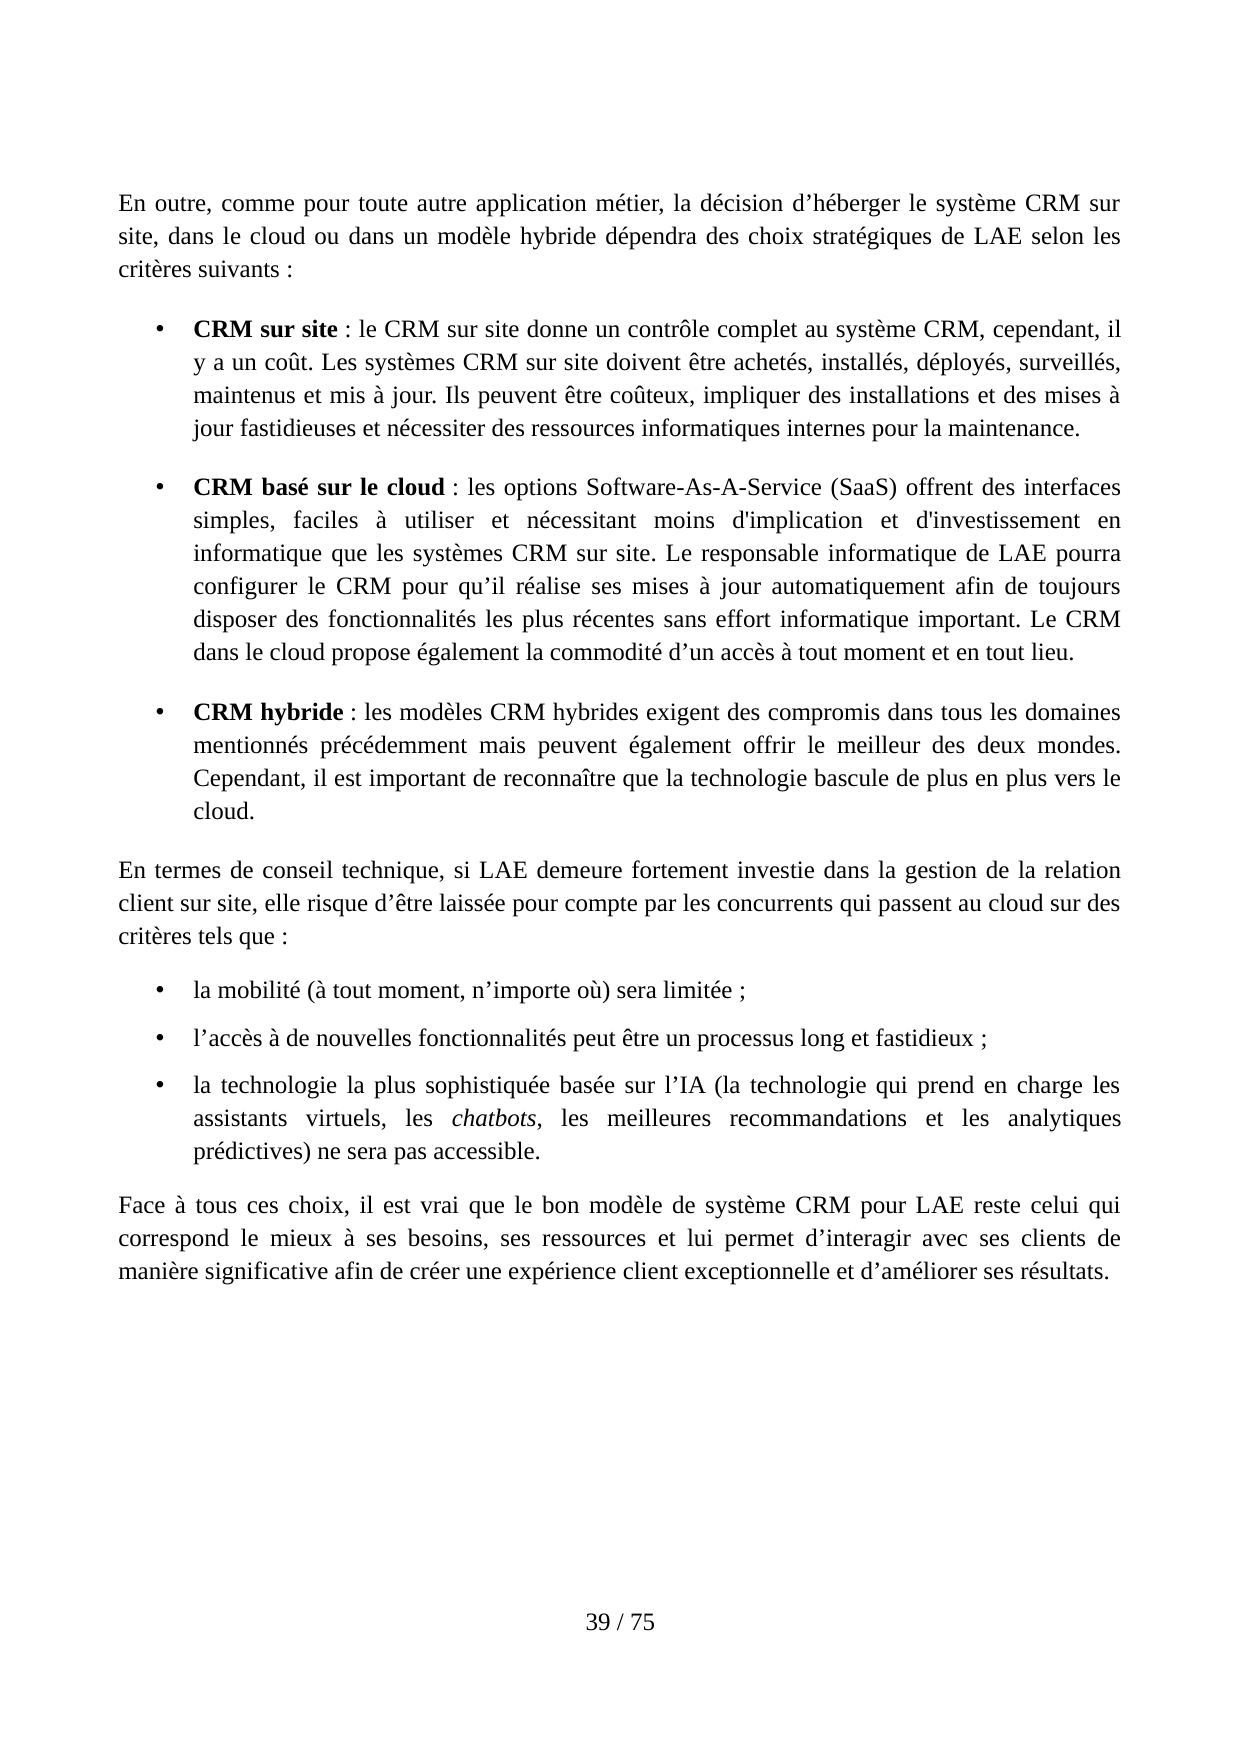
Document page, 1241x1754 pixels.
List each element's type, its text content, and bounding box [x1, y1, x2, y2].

list CRM hybride : les modèles CRM hybrides exigent des compromis dans tous les domaines mentionnés précédemment mais peuvent également offrir le meilleur des deux mondes. Cependant, il est important de reconnaître que la technologie bascule de plus en plus vers le cloud. [156, 697, 1122, 825]
list la mobilité (à tout moment, n’importe où) sera limitée ; [156, 975, 1122, 1004]
text En outre, comme pour toute autre application métier, la décision d’héberger le système CRM sur site, dans le cloud ou dans un modèle hybride dépendra des choix stratégiques de LAE selon les critères suivants : [118, 188, 1122, 283]
list la technologie la plus sophistiquée basée sur l’IA (la technologie qui prend en charge les assistants virtuels, les chatbots, les meilleures recommandations et les analytiques prédictives) ne sera pas accessible. [156, 1070, 1122, 1165]
list l’accès à de nouvelles fonctionnalités peut être un processus long et fastidieux ; [156, 1023, 1122, 1051]
text Face à tous ces choix, il est vrai que le bon modèle de système CRM pour LAE reste celui qui correspond le mieux à ses besoins, ses ressources et lui permet d’interagir avec ses clients de manière significative afin de créer une expérience client exceptionnelle et d’améliorer ses résultats. [118, 1190, 1122, 1284]
text En termes de conseil technique, si LAE demeure fortement investie dans la gestion de la relation client sur site, elle risque d’être laissée pour compte par les concurrents qui passent au cloud sur des critères tels que : [118, 855, 1122, 950]
list CRM basé sur le cloud : les options Software-As-A-Service (SaaS) offrent des interfaces simples, faciles à utiliser et nécessitant moins d'implication et d'investissement en informatique que les systèmes CRM sur site. Le responsable informatique de LAE pourra configurer le CRM pour qu’il réalise ses mises à jour automatiquement afin de toujours disposer des fonctionnalités les plus récentes sans effort informatique important. Le CRM dans le cloud propose également la commodité d’un accès à tout moment et en tout lieu. [156, 472, 1122, 666]
list CRM sur site : le CRM sur site donne un contrôle complet au système CRM, cependant, il y a un coût. Les systèmes CRM sur site doivent être achetés, installés, déployés, surveillés, maintenus et mis à jour. Ils peuvent être coûteux, impliquer des installations et des mises à jour fastidieuses et nécessiter des ressources informatiques internes pour la maintenance. [156, 314, 1122, 442]
